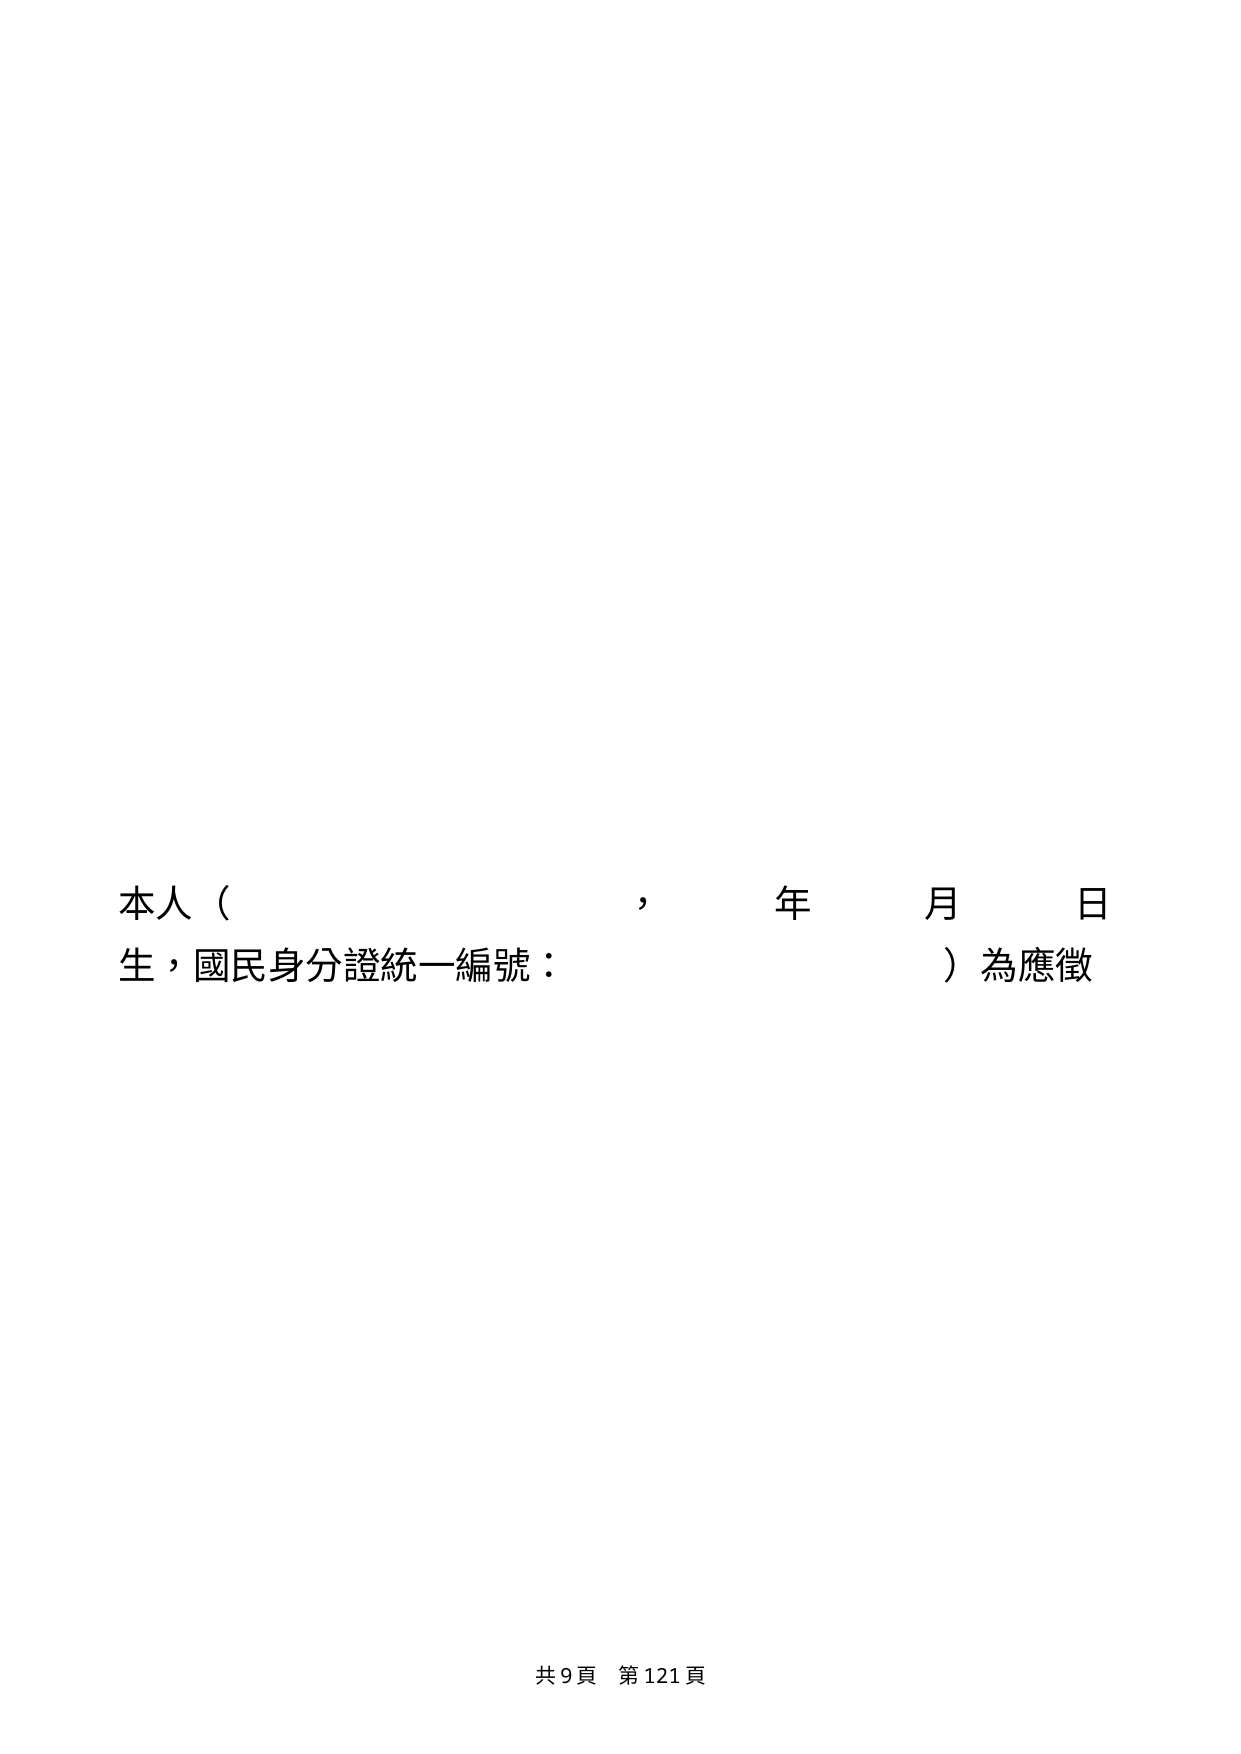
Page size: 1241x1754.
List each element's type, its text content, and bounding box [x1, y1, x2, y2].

text 本人（ ， 年 月 日生，國民身分證統一編號： ）為應徵 [118, 859, 1122, 984]
